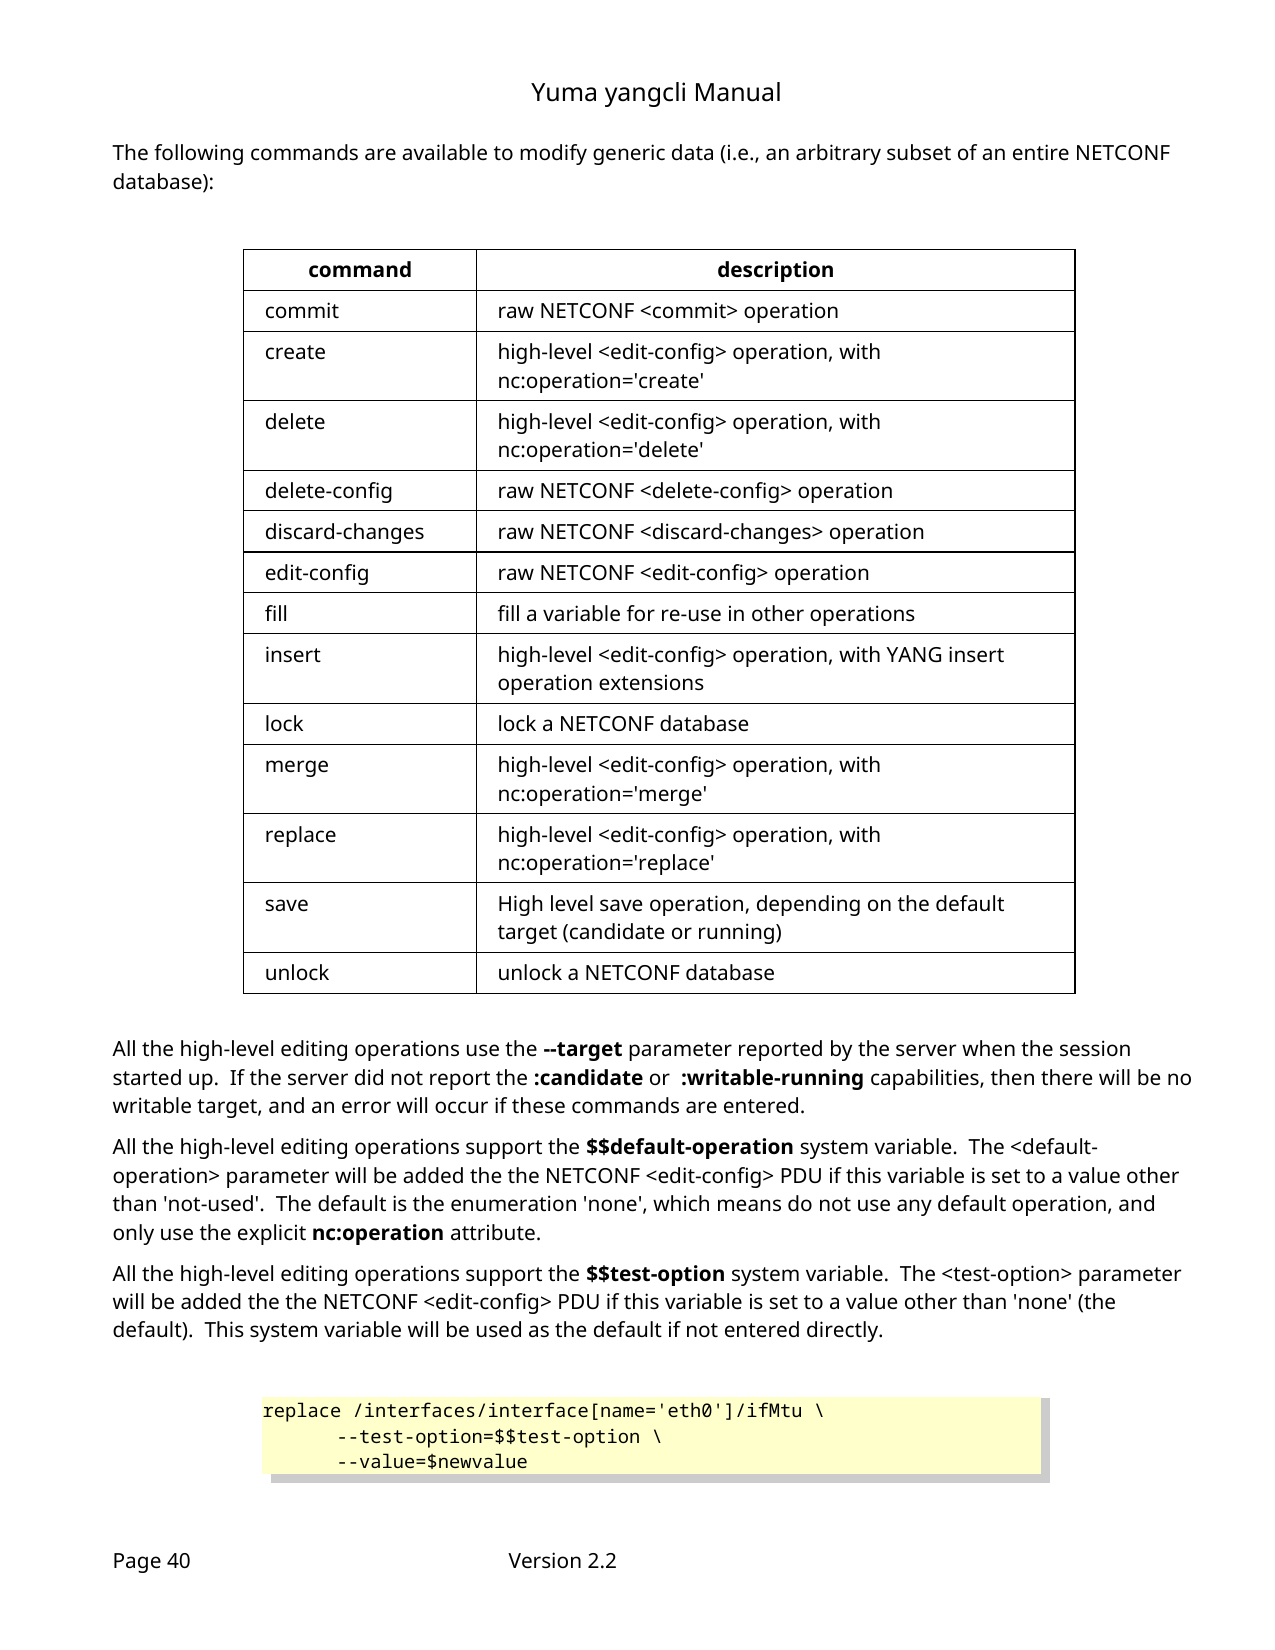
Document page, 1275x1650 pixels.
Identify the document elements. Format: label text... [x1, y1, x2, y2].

text All the high-level editing operations support the $$default-operation system variable. The <default-operation> parameter will be added the the NETCONF <edit-config> PDU if this variable is set to a value other than 'not-used'. The default is the enumeration 'none', which means do not use any default operation, and only use the explicit nc:operation attribute. [112, 1132, 1200, 1246]
table_cell delete [244, 401, 476, 469]
table_cell fill a variable for re-use in other operations [477, 593, 1074, 633]
text All the high-level editing operations support the $$test-option system variable. The <test-option> parameter will be added the the NETCONF <edit-config> PDU if this variable is set to a value other than 'none' (the default). This system variable will be used as the default if not entered directly. [112, 1259, 1200, 1344]
table_cell lock [244, 704, 476, 743]
table_cell unlock a NETCONF database [477, 953, 1074, 993]
table_cell delete-config [244, 471, 476, 510]
table_cell commit [244, 291, 476, 331]
table_header command [244, 250, 476, 290]
table_cell high-level <edit-config> operation, with nc:operation='delete' [477, 401, 1074, 469]
text --test-option=$$test-option \ [262, 1423, 1041, 1448]
table_cell raw NETCONF <edit-config> operation [477, 553, 1074, 592]
text The following commands are available to modify generic data (i.e., an arbitrary subset of an entire NETCONF database): [112, 138, 1200, 195]
table_cell high-level <edit-config> operation, with YANG insert operation extensions [477, 634, 1074, 703]
table_cell save [244, 883, 476, 952]
text All the high-level editing operations use the --target parameter reported by the server when the session started up. If the server did not report the :candidate or :writable-running capabilities, then there will be no writable target, and an error will occur if these commands are entered. [112, 1034, 1200, 1120]
table_cell raw NETCONF <delete-config> operation [477, 471, 1074, 510]
table_cell insert [244, 634, 476, 703]
table_cell High level save operation, depending on the default target (candidate or running) [477, 883, 1074, 952]
text --value=$newvalue [262, 1448, 1041, 1474]
table_cell merge [244, 745, 476, 813]
table_header description [477, 250, 1074, 290]
table_cell lock a NETCONF database [477, 704, 1074, 743]
table_cell discard-changes [244, 511, 476, 551]
table_cell high-level <edit-config> operation, with nc:operation='replace' [477, 814, 1074, 882]
table_cell raw NETCONF <commit> operation [477, 291, 1074, 331]
table_cell high-level <edit-config> operation, with nc:operation='create' [477, 332, 1074, 400]
table_cell raw NETCONF <discard-changes> operation [477, 511, 1074, 551]
table_cell fill [244, 593, 476, 633]
text replace /interfaces/interface[name='eth0']/ifMtu \ [262, 1397, 1041, 1423]
table_cell replace [244, 814, 476, 882]
table_cell high-level <edit-config> operation, with nc:operation='merge' [477, 745, 1074, 813]
table_cell unlock [244, 953, 476, 993]
table_cell create [244, 332, 476, 400]
table_cell edit-config [244, 553, 476, 592]
